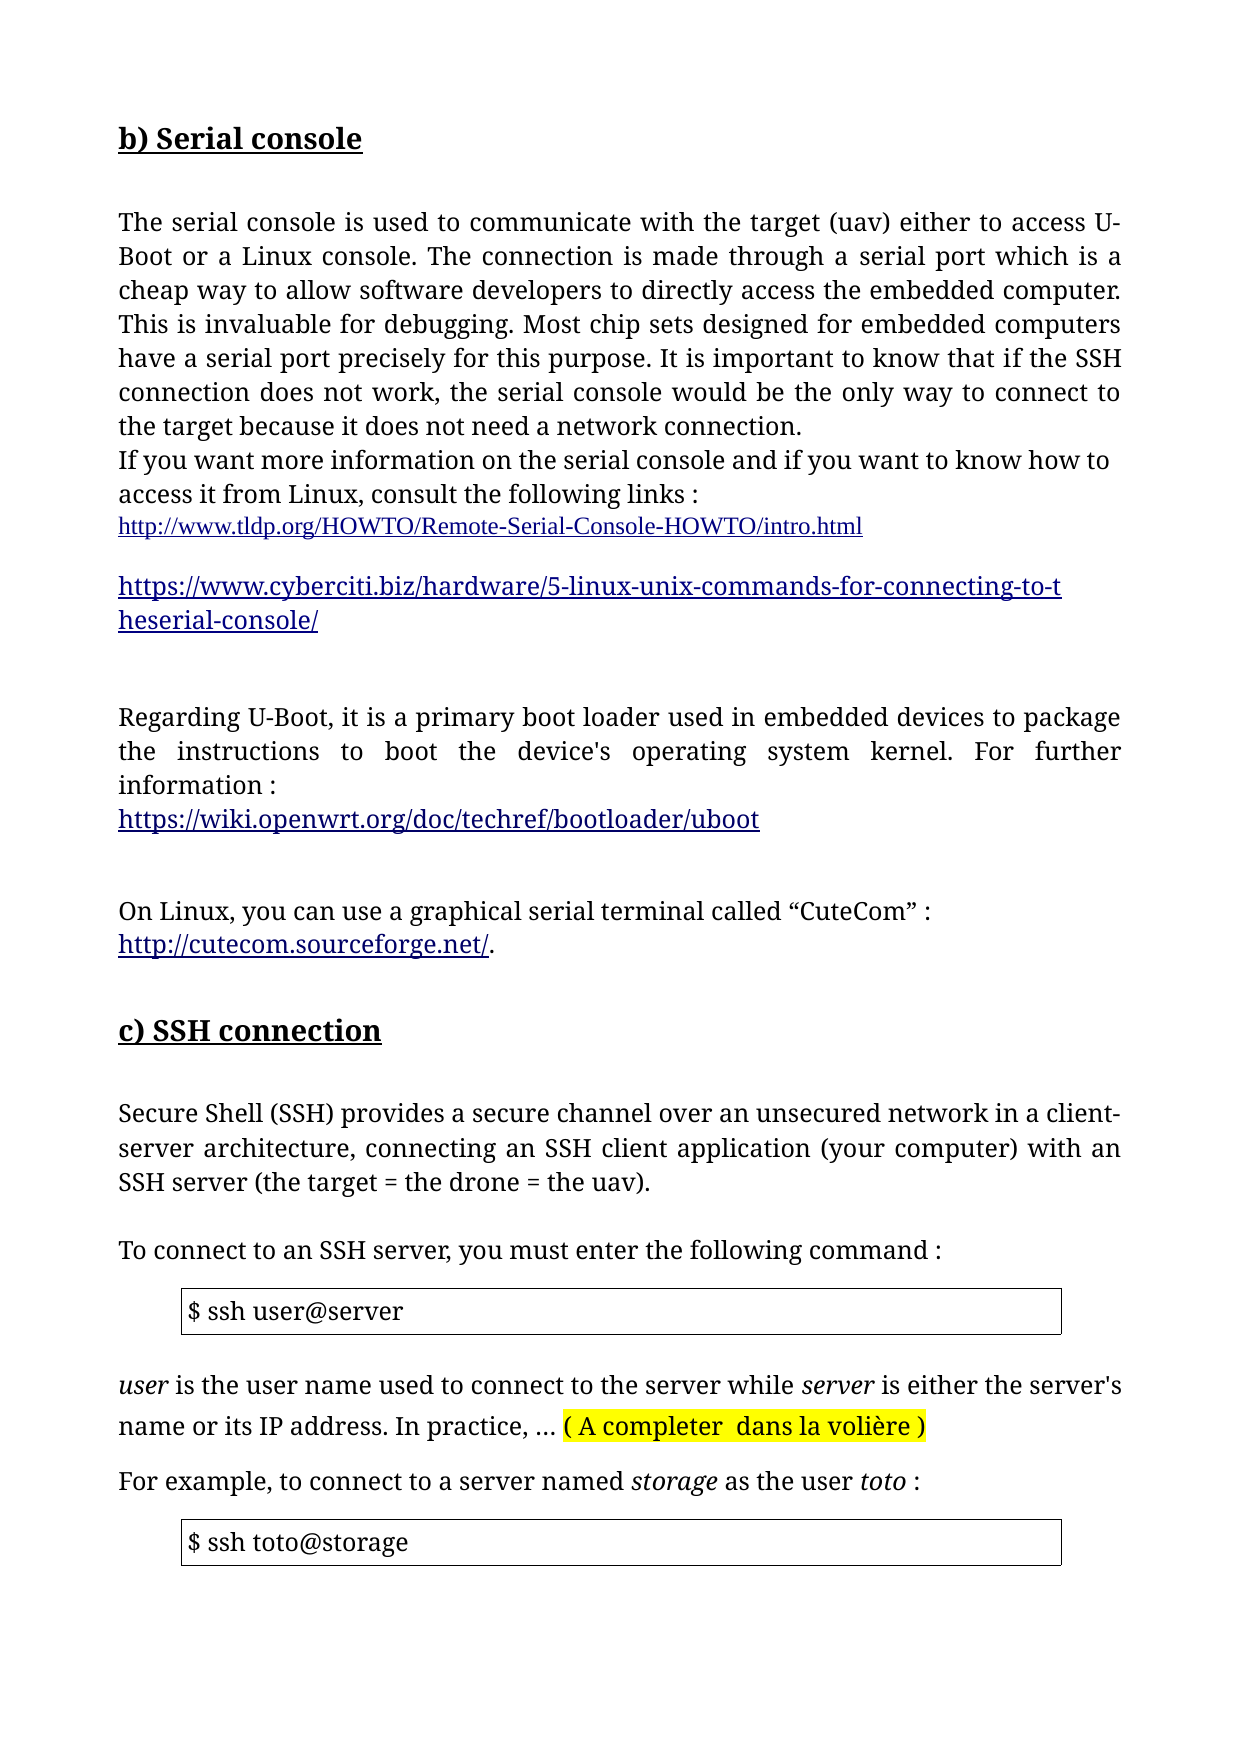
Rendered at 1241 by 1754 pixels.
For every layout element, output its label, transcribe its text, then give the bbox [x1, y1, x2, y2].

text https://wiki.openwrt.org/doc/techref/bootloader/uboot [118, 802, 1122, 836]
text If you want more information on the serial console and if you want to know how to access it from Linux, consult the following links : http://www.tldp.org/HOWTO/Remote-Serial-Console-HOWTO/intro.html [118, 443, 1122, 568]
text For example, to connect to a server named storage as the user toto : [118, 1464, 1122, 1498]
subtitle c) SSH connection [118, 1010, 1122, 1049]
text The serial console is used to communicate with the target (uav) either to access U-Boot or a Linux console. The connection is made through a serial port which is a cheap way to allow software developers to directly access the embedded computer. This is invaluable for debugging. Most chip sets designed for embedded computers have a serial port precisely for this purpose. It is important to know that if the SSH connection does not work, the serial console would be the only way to connect to the target because it does not need a network connection. [118, 204, 1122, 443]
text user is the user name used to connect to the server while server is either the server's name or its IP address. In practice, … ( A completer dans la volière ) [118, 1368, 1122, 1442]
table_header $ ssh toto@storage [182, 1520, 1061, 1565]
table_header $ ssh user@server [182, 1289, 1061, 1333]
text To connect to an SSH server, you must enter the following command : [118, 1232, 1122, 1266]
text https://www.cyberciti.biz/hardware/5-linux-unix-commands-for-connecting-to-t heserial-console/ [118, 568, 1122, 699]
text Secure Shell (SSH) provides a secure channel over an unsecured network in a client-server architecture, connecting an SSH client application (your computer) with an SSH server (the target = the drone = the uav). [118, 1096, 1122, 1198]
text On Linux, you can use a graphical serial terminal called “CuteCom” : http://cutecom.sourceforge.net/. [118, 893, 1122, 961]
subtitle b) Serial console [118, 118, 1122, 158]
text Regarding U-Boot, it is a primary boot loader used in embedded devices to package the instructions to boot the device's operating system kernel. For further information : [118, 699, 1122, 802]
